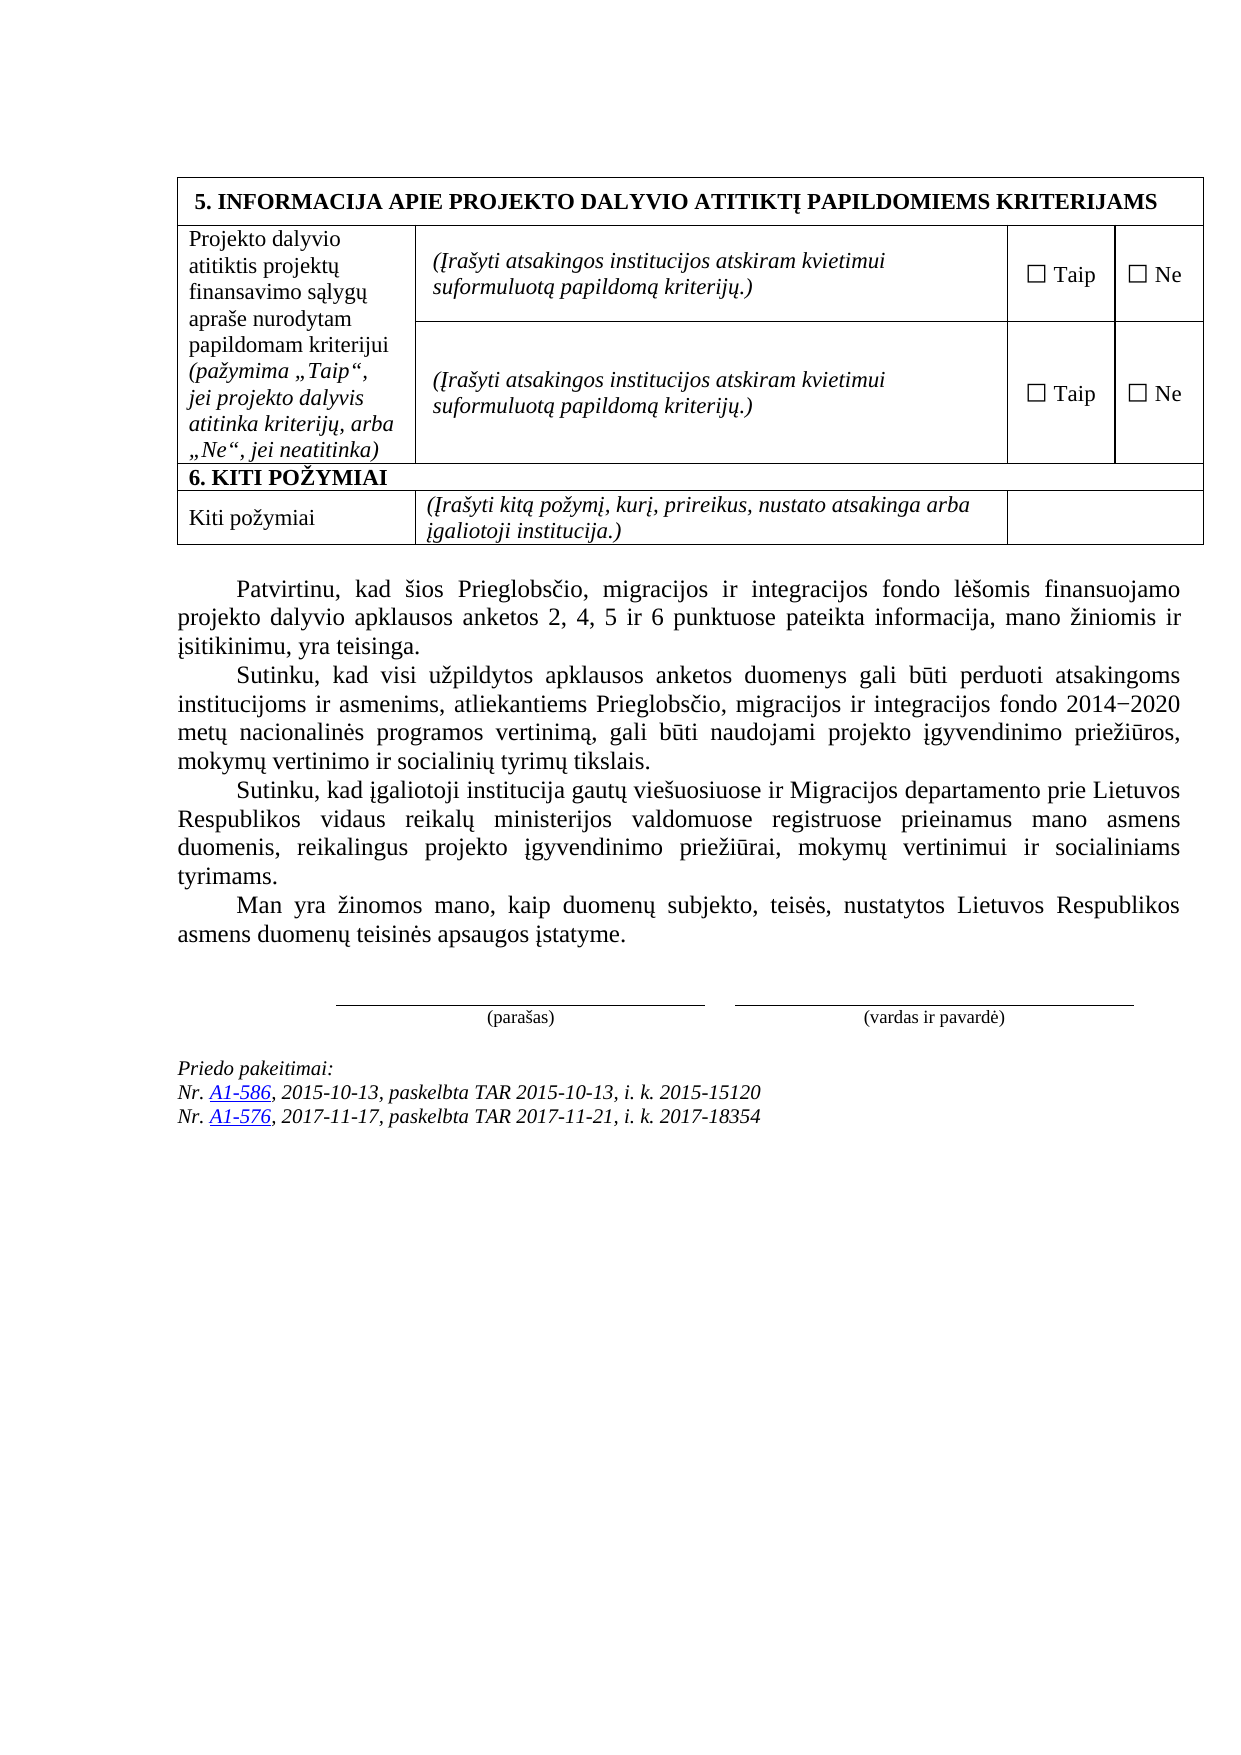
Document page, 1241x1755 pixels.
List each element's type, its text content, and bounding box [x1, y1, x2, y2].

table_cell (parašas) [336, 1006, 705, 1027]
table_cell (Įrašyti kitą požymį, kurį, prireikus, nustato atsakinga arba įgaliotoji institucija.) [416, 491, 1007, 544]
table_header [735, 976, 1133, 1005]
table_cell [1008, 491, 1203, 544]
text Priedo pakeitimai: [177, 1056, 1181, 1080]
text Nr. A1-586, 2015-10-13, paskelbta TAR 2015-10-13, i. k. 2015-15120 [177, 1080, 1181, 1104]
text Patvirtinu, kad šios Prieglobsčio, migracijos ir integracijos fondo lėšomis finansuojamo projekto dalyvio apklausos anketos 2, 4, 5 ir 6 punktuose pateikta informacija, mano žiniomis ir įsitikinimu, yra teisinga. [177, 574, 1181, 660]
table_cell (Įrašyti atsakingos institucijos atskiram kvietimui suformuluotą papildomą kriterijų.) [416, 226, 1007, 321]
table_cell [705, 1005, 735, 1027]
table_cell Kiti požymiai [178, 491, 415, 544]
table_cell 5. INFORMACIJA APIE PROJEKTO DALYVIO ATITIKTĮ PAPILDOMIEMS KRITERIJAMS [178, 178, 1203, 224]
text Man yra žinomos mano, kaip duomenų subjekto, teisės, nustatytos Lietuvos Respublikos asmens duomenų teisinės apsaugos įstatyme. [177, 890, 1181, 947]
text Nr. A1-576, 2017-11-17, paskelbta TAR 2017-11-21, i. k. 2017-18354 [177, 1104, 1181, 1128]
table_header [336, 976, 705, 1005]
table_cell ⬜ Ne [1116, 322, 1203, 463]
table_cell (Įrašyti atsakingos institucijos atskiram kvietimui suformuluotą papildomą kriterijų.) [416, 322, 1007, 463]
table_cell 6. KITI POŽYMIAI [178, 464, 1203, 490]
table_cell ⬜ Taip [1008, 226, 1114, 321]
table_cell ⬜ Taip [1008, 322, 1114, 463]
text Sutinku, kad įgaliotoji institucija gautų viešuosiuose ir Migracijos departamento prie Lietuvos Respublikos vidaus reikalų ministerijos valdomuose registruose prieinamus mano asmens duomenis, reikalingus projekto įgyvendinimo priežiūrai, mokymų vertinimui ir socialiniams tyrimams. [177, 775, 1181, 890]
table_cell (vardas ir pavardė) [735, 1006, 1133, 1027]
table_header [705, 976, 735, 1005]
table_cell Projekto dalyvio atitiktis projektų finansavimo sąlygų apraše nurodytam papildomam kriterijui (pažymima „Taip“, jei projekto dalyvis atitinka kriterijų, arba „Ne“, jei neatitinka) [178, 226, 415, 463]
text Sutinku, kad visi užpildytos apklausos anketos duomenys gali būti perduoti atsakingoms institucijoms ir asmenims, atliekantiems Prieglobsčio, migracijos ir integracijos fondo 2014−2020 metų nacionalinės programos vertinimą, gali būti naudojami projekto įgyvendinimo priežiūros, mokymų vertinimo ir socialinių tyrimų tikslais. [177, 660, 1181, 775]
table_cell ⬜ Ne [1116, 226, 1203, 321]
